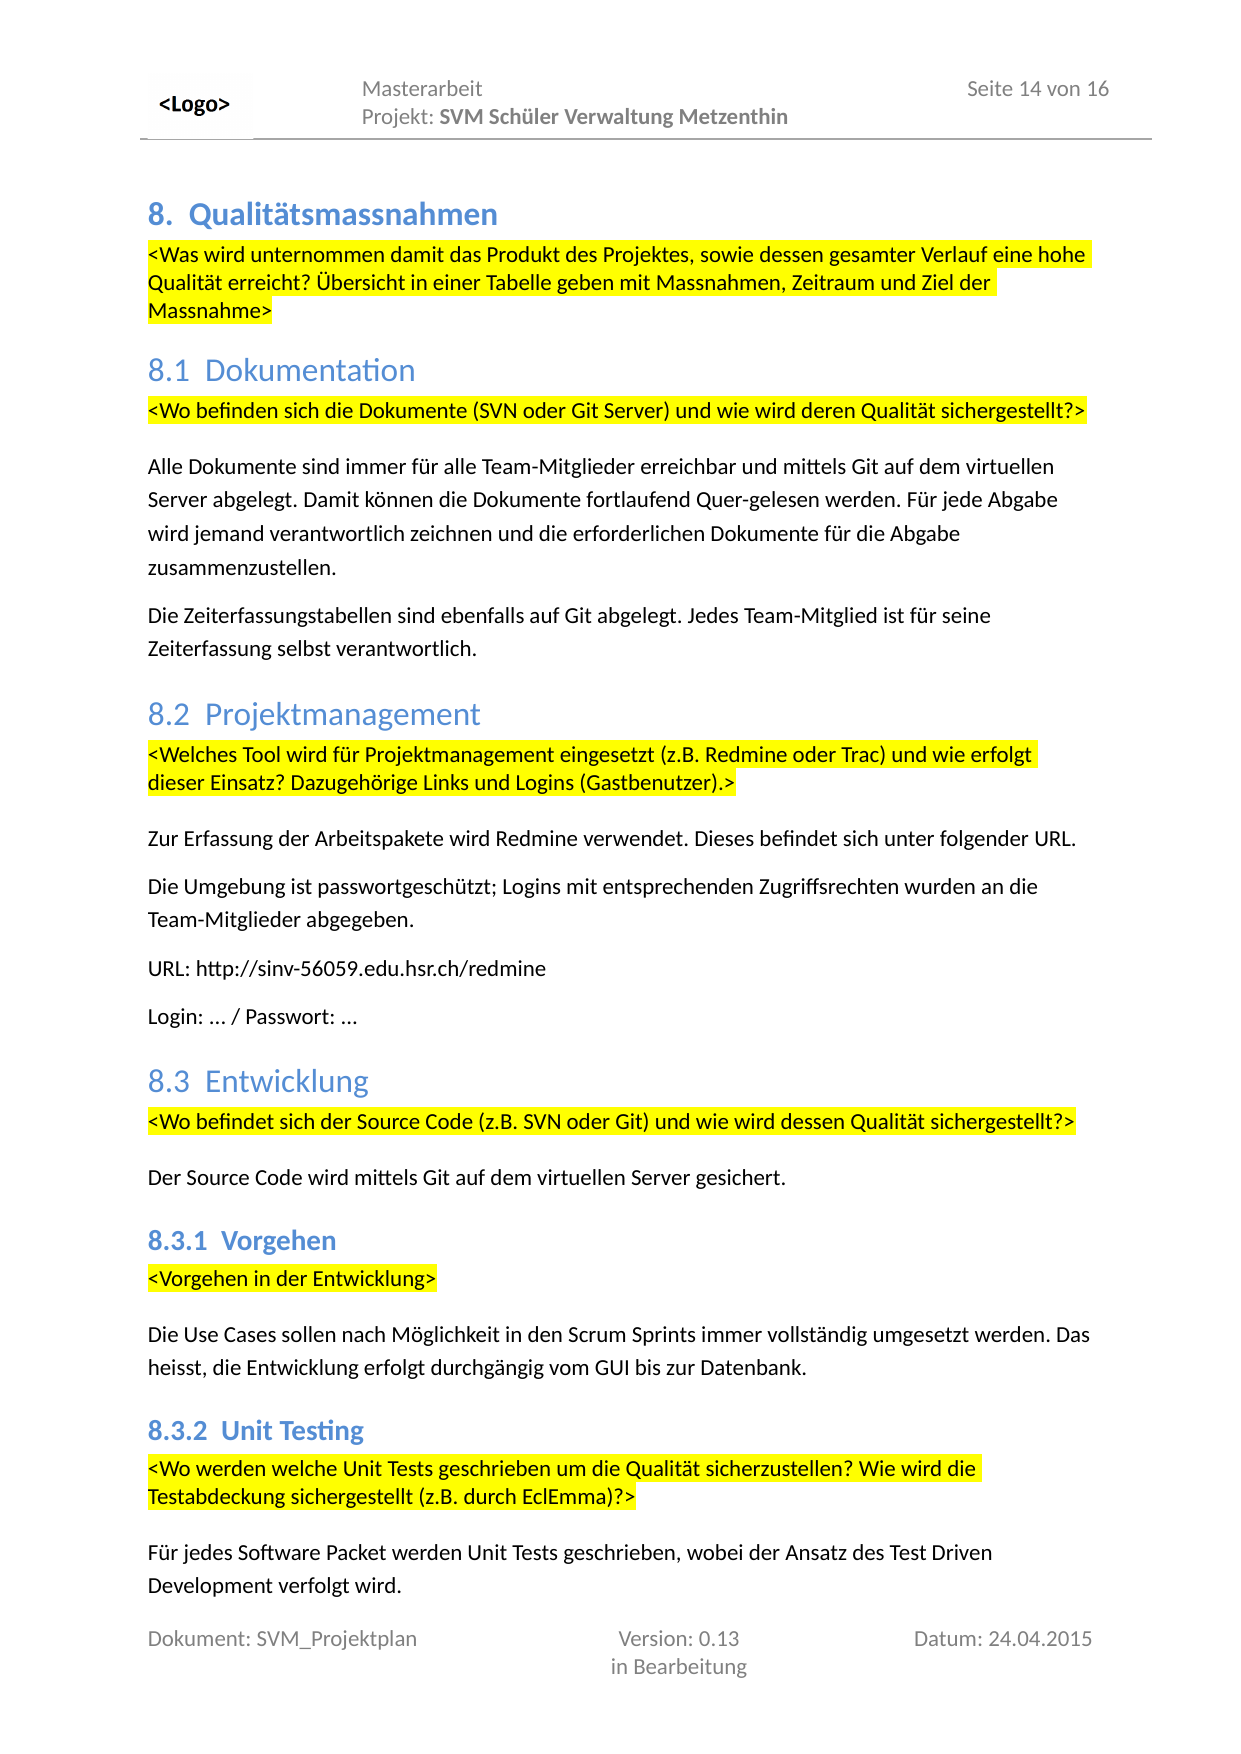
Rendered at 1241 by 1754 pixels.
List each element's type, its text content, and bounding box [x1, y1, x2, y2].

subtitle Entwicklung [148, 1060, 1093, 1101]
text <Was wird unternommen damit das Produkt des Projektes, sowie dessen gesamter Verlauf eine hohe Qualität erreicht? Übersicht in einer Tabelle geben mit Massnahmen, Zeitraum und Ziel der Massnahme> [148, 240, 1093, 324]
text <Wo befindet sich der Source Code (z.B. SVN oder Git) und wie wird dessen Qualität sichergestellt?> [148, 1107, 1093, 1135]
text <Vorgehen in der Entwicklung> [148, 1264, 1093, 1292]
picture [147, 73, 254, 139]
subtitle Projektmanagement [148, 693, 1093, 733]
subtitle Dokumentation [148, 349, 1093, 390]
text Die Use Cases sollen nach Möglichkeit in den Scrum Sprints immer vollständig umgesetzt werden. Das heisst, die Entwicklung erfolgt durchgängig vom GUI bis zur Datenbank. [148, 1320, 1093, 1381]
text Login: ... / Passwort: ... [148, 1002, 1093, 1030]
text Zur Erfassung der Arbeitspakete wird Redmine verwendet. Dieses befindet sich unter folgender URL. [148, 824, 1093, 852]
subtitle Qualitätsmassnahmen [148, 193, 1093, 234]
text Alle Dokumente sind immer für alle Team-Mitglieder erreichbar und mittels Git auf dem virtuellen Server abgelegt. Damit können die Dokumente fortlaufend Quer-gelesen werden. Für jede Abgabe wird jemand verantwortlich zeichnen und die erforderlichen Dokumente für die Abgabe zusammenzustellen. [148, 452, 1093, 581]
text Der Source Code wird mittels Git auf dem virtuellen Server gesichert. [148, 1163, 1093, 1191]
text <Wo werden welche Unit Tests geschrieben um die Qualität sicherzustellen? Wie wird die Testabdeckung sichergestellt (z.B. durch EclEmma)?> [148, 1454, 1093, 1510]
text <Welches Tool wird für Projektmanagement eingesetzt (z.B. Redmine oder Trac) und wie erfolgt dieser Einsatz? Dazugehörige Links und Logins (Gastbenutzer).> [148, 740, 1093, 796]
subtitle Vorgehen [148, 1222, 1093, 1257]
subtitle Unit Testing [148, 1412, 1093, 1447]
text Die Zeiterfassungstabellen sind ebenfalls auf Git abgelegt. Jedes Team-Mitglied ist für seine Zeiterfassung selbst verantwortlich. [148, 601, 1093, 662]
text <Wo befinden sich die Dokumente (SVN oder Git Server) und wie wird deren Qualität sichergestellt?> [148, 396, 1093, 424]
text URL: http://sinv-56059.edu.hsr.ch/redmine [148, 954, 1093, 982]
text Die Umgebung ist passwortgeschützt; Logins mit entsprechenden Zugriffsrechten wurden an die Team-Mitglieder abgegeben. [148, 872, 1093, 933]
text Für jedes Software Packet werden Unit Tests geschrieben, wobei der Ansatz des Test Driven Development verfolgt wird. [148, 1538, 1093, 1599]
